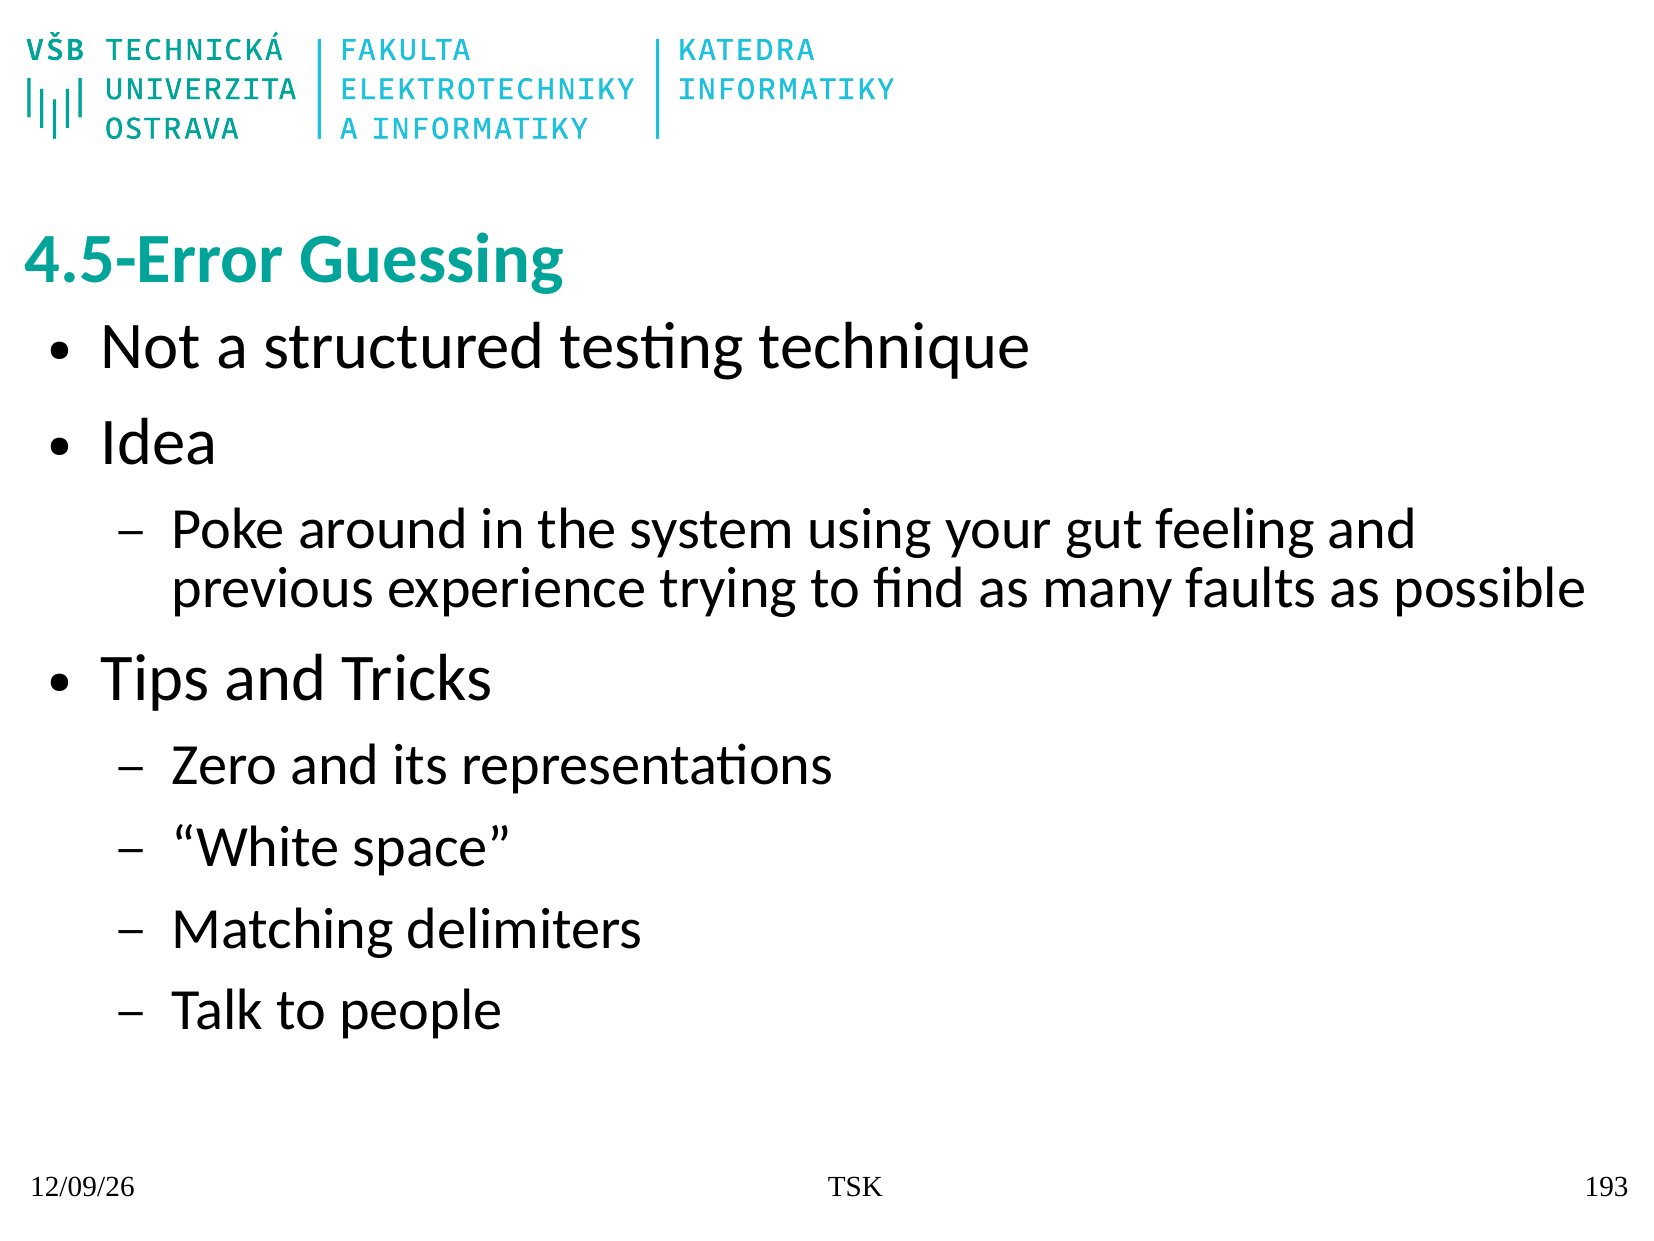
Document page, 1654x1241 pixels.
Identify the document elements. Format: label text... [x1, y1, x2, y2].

title 4.5-Error Guessing [24, 169, 1629, 300]
picture [26, 31, 894, 139]
list Not a structured testing technique Idea Poke around in the system using your gut feeling and previous experience trying to find as many faults as possible Tips and Tricks Zero and its representations “White space” Matching delimiters Talk to people [30, 318, 1629, 1146]
